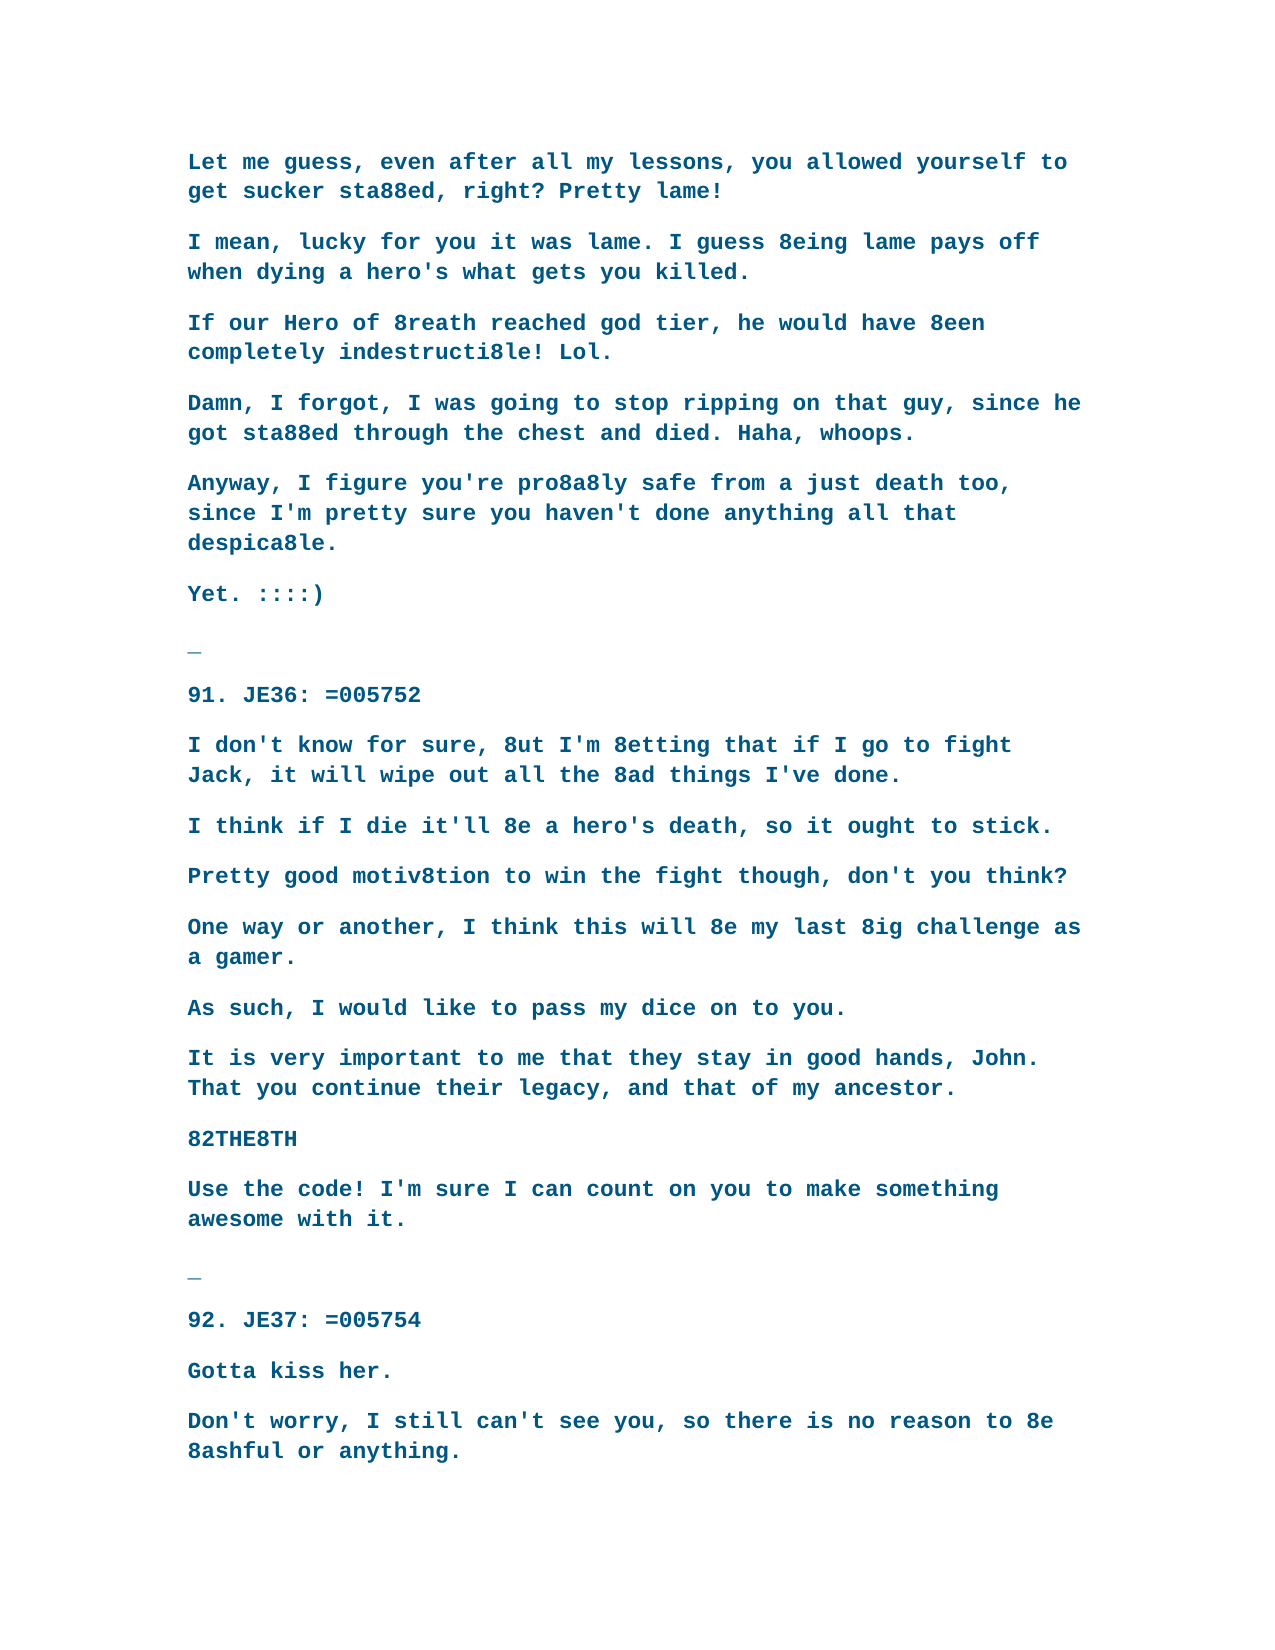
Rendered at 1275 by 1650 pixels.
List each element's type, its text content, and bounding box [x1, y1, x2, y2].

text 92. JE37: =005754 [187, 1308, 1087, 1334]
text I don't know for sure, 8ut I'm 8etting that if I go to fight Jack, it will wipe out all the 8ad things I've done. [187, 734, 1087, 789]
text Anyway, I figure you're pro8a8ly safe from a just death too, since I'm pretty sure you haven't done anything all that despica8le. [187, 472, 1087, 557]
text Gotta kiss her. [187, 1359, 1087, 1385]
text Yet. ::::) [187, 582, 1087, 608]
text I mean, lucky for you it was lame. I guess 8eing lame pays off when dying a hero's what gets you killed. [187, 230, 1087, 286]
text 82THE8TH [187, 1127, 1087, 1153]
text 91. JE36: =005752 [187, 683, 1087, 709]
text Don't worry, I still can't see you, so there is no reason to 8e 8ashful or anything. [187, 1410, 1087, 1466]
text If our Hero of 8reath reached god tier, he would have 8een completely indestructi8le! Lol. [187, 311, 1087, 367]
text Pretty good motiv8tion to win the fight though, don't you think? [187, 865, 1087, 891]
text Damn, I forgot, I was going to stop ripping on that guy, since he got sta88ed through the chest and died. Haha, whoops. [187, 391, 1087, 447]
text Use the code! I'm sure I can count on you to make something awesome with it. [187, 1177, 1087, 1233]
text I think if I die it'll 8e a hero's death, so it ought to stick. [187, 814, 1087, 840]
text It is very important to me that they stay in good hands, John. That you continue their legacy, and that of my ancestor. [187, 1046, 1087, 1102]
text As such, I would like to pass my dice on to you. [187, 996, 1087, 1022]
text One way or another, I think this will 8e my last 8ig challenge as a gamer. [187, 915, 1087, 971]
text _ [187, 632, 1087, 658]
text _ [187, 1258, 1087, 1284]
text Let me guess, even after all my lessons, you allowed yourself to get sucker sta88ed, right? Pretty lame! [187, 150, 1087, 206]
